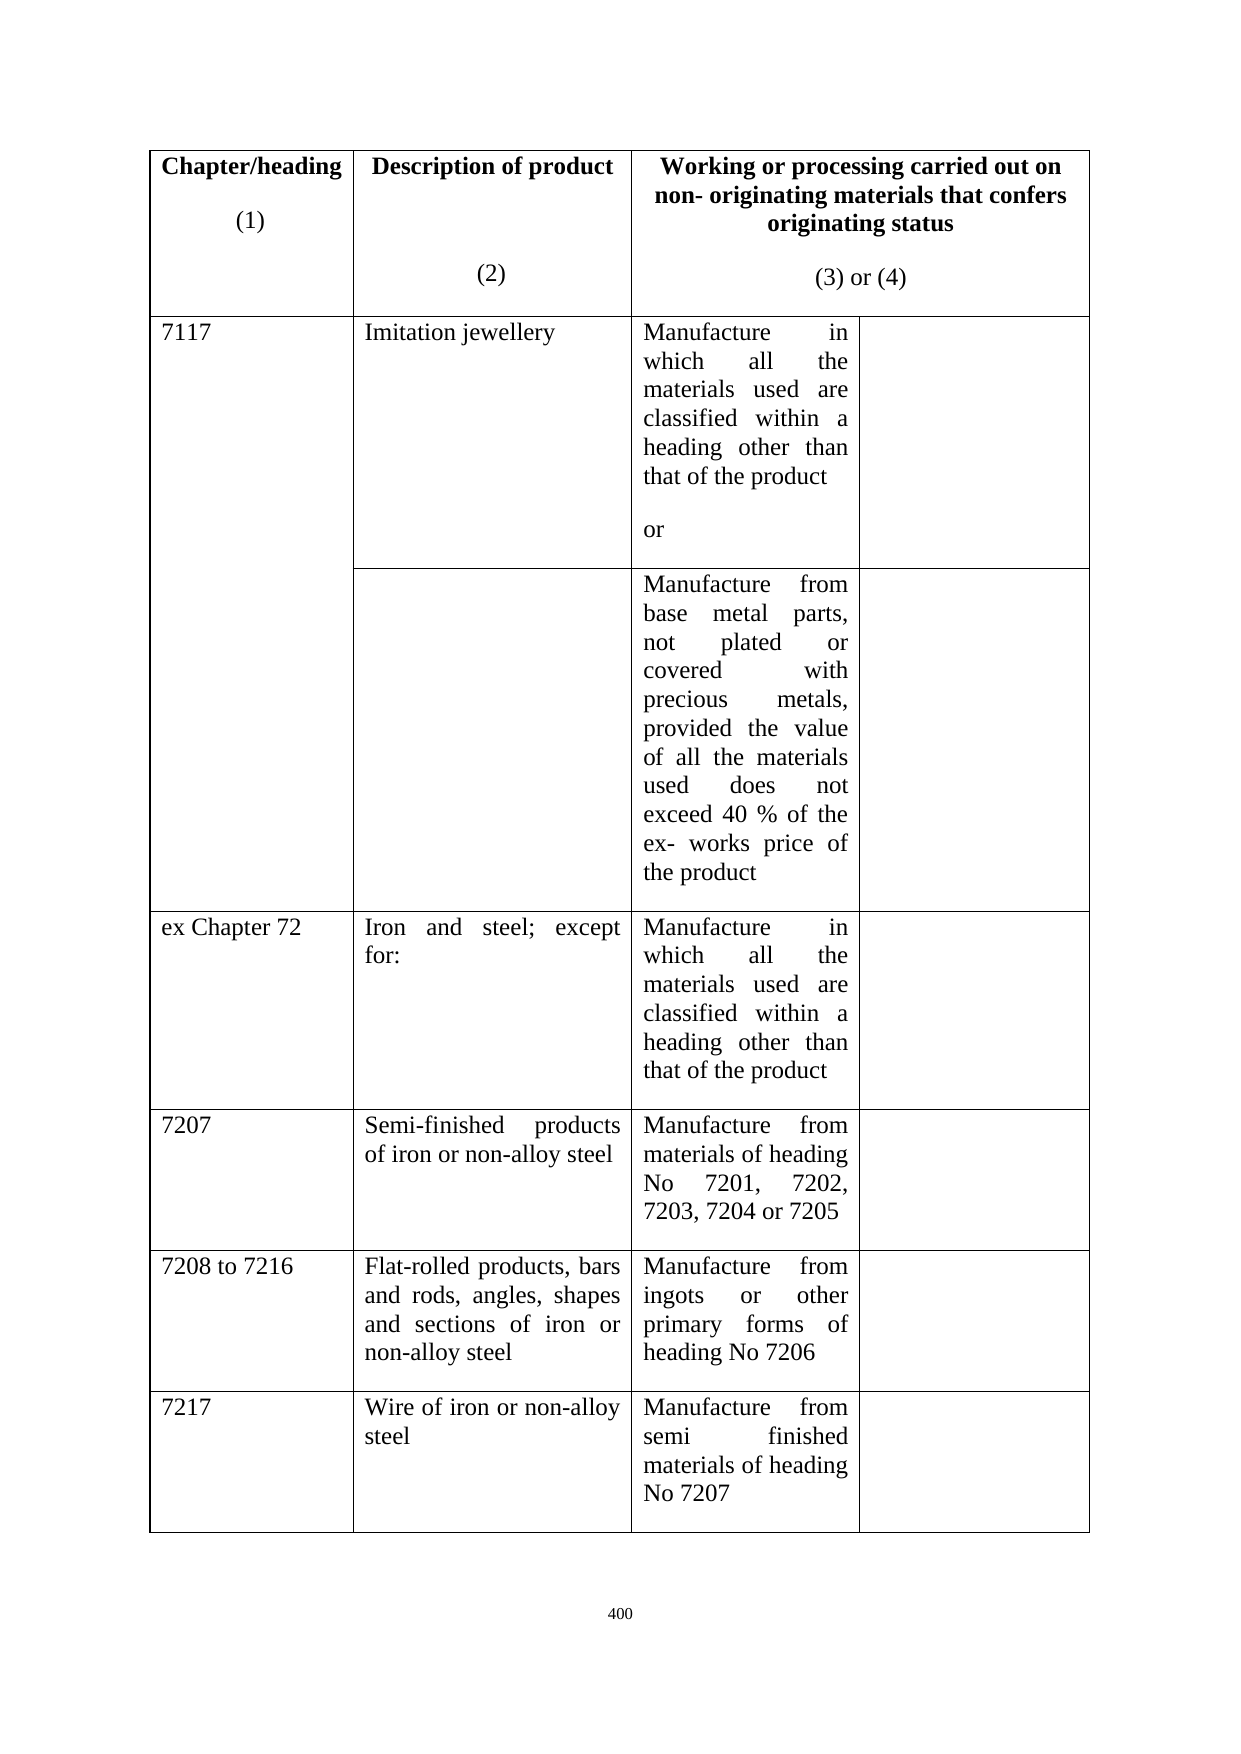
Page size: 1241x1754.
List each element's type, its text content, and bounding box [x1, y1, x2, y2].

table_cell [860, 569, 1089, 911]
table_cell [860, 912, 1089, 1109]
table_cell Manufacture in which all the materials used are classified within a heading other than that of the product or [632, 317, 859, 568]
table_header Chapter/heading (1) [151, 151, 353, 316]
table_cell Manufacture from ingots or other primary forms of heading No 7206 [632, 1251, 859, 1391]
table_cell ex Chapter 72 [151, 912, 353, 1109]
table_cell Iron and steel; except for: [354, 912, 631, 1109]
table_cell [860, 1110, 1089, 1250]
table_header Working or processing carried out on non- originating materials that confers originating status (3) or (4) [632, 151, 1089, 316]
table_cell Wire of iron or non-alloy steel [354, 1392, 631, 1532]
table_cell 7207 [151, 1110, 353, 1250]
table_cell [860, 317, 1089, 568]
table_cell Manufacture from base metal parts, not plated or covered with precious metals, provided the value of all the materials used does not exceed 40 % of the ex- works price of the product [632, 569, 859, 911]
table_cell Manufacture from materials of heading No 7201, 7202, 7203, 7204 or 7205 [632, 1110, 859, 1250]
table_cell [354, 569, 631, 911]
table_cell Imitation jewellery [354, 317, 631, 568]
table_cell [860, 1392, 1089, 1532]
table_header Description of product (2) [354, 151, 631, 316]
table_cell 7208 to 7216 [151, 1251, 353, 1391]
table_cell 7217 [151, 1392, 353, 1532]
table_cell [860, 1251, 1089, 1391]
table_cell 7117 [151, 317, 353, 911]
table_cell Manufacture from semi finished materials of heading No 7207 [632, 1392, 859, 1532]
table_cell Flat-rolled products, bars and rods, angles, shapes and sections of iron or non-alloy steel [354, 1251, 631, 1391]
table_cell Manufacture in which all the materials used are classified within a heading other than that of the product [632, 912, 859, 1109]
table_cell Semi-finished products of iron or non-alloy steel [354, 1110, 631, 1250]
